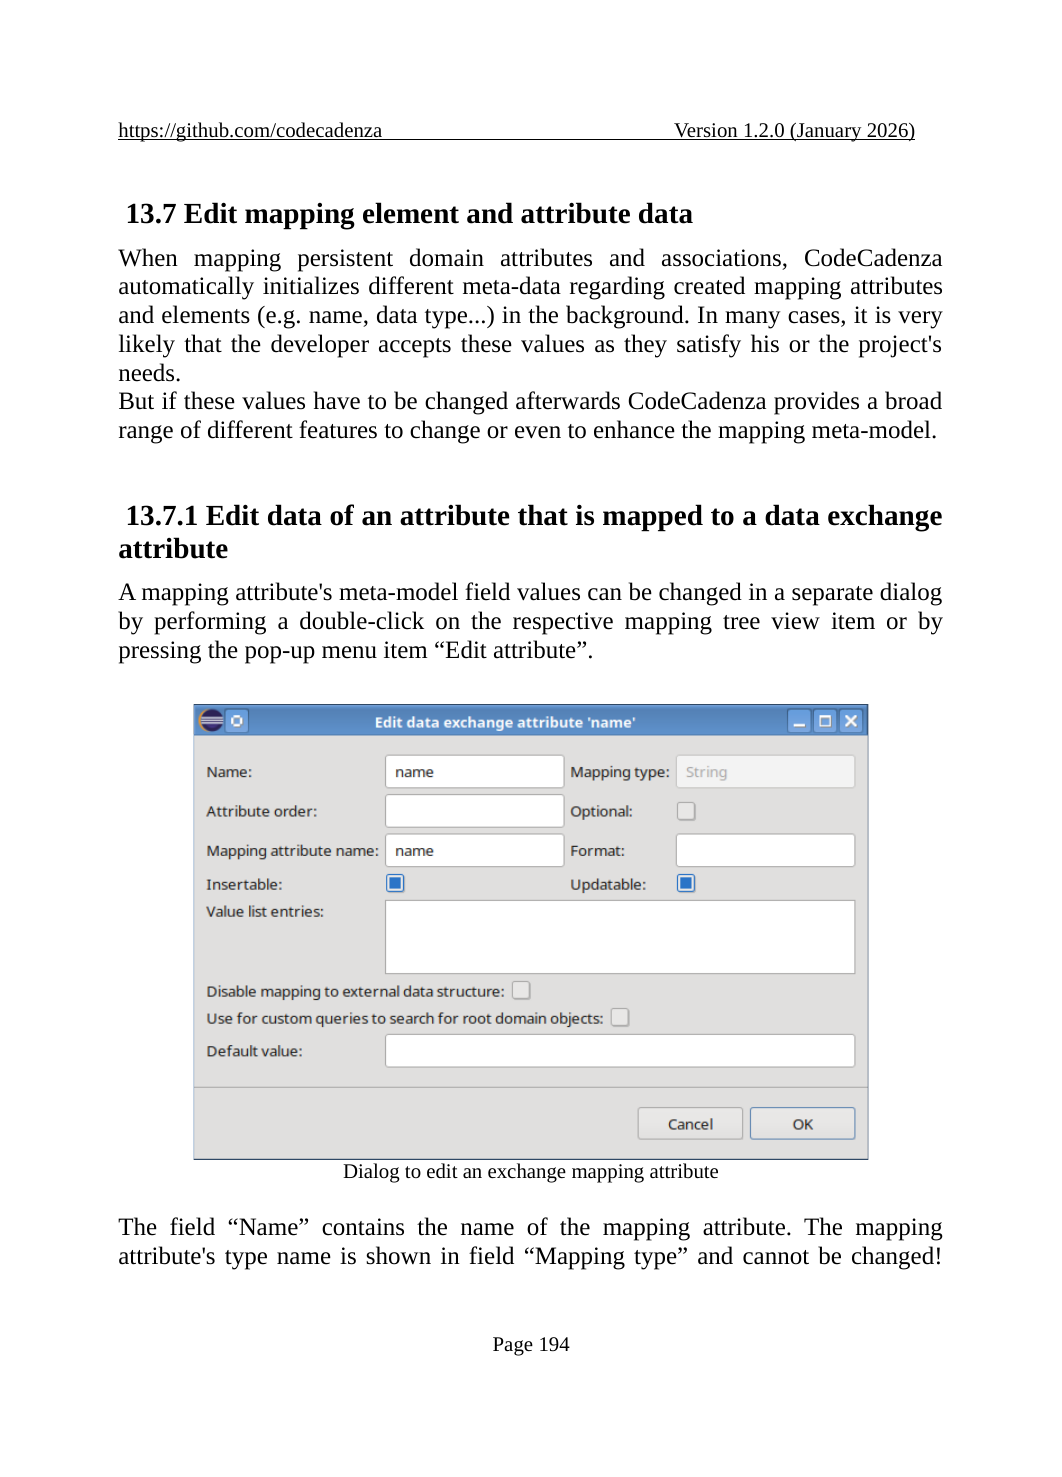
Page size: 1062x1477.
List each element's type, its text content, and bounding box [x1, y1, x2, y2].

subtitle Edit data of an attribute that is mapped to a data exchange attribute [118, 498, 944, 565]
text Dialog to edit an exchange mapping attribute [193, 1160, 868, 1183]
text The field “Name” contains the name of the mapping attribute. The mapping attribute's type name is shown in field “Mapping type” and cannot be changed! [118, 1212, 944, 1269]
subtitle Edit mapping element and attribute data [118, 197, 944, 230]
picture [193, 704, 869, 1160]
text But if these values have to be changed afterwards CodeCadenza provides a broad range of different features to change or even to enhance the mapping meta-model. [118, 386, 944, 444]
text When mapping persistent domain attributes and associations, CodeCadenza automatically initializes different meta-data regarding created mapping attributes and elements (e.g. name, data type...) in the background. In many cases, it is very likely that the developer accepts these values as they satisfy his or the project's needs. [118, 243, 944, 386]
text A mapping attribute's meta-model field values can be changed in a separate dialog by performing a double-click on the respective mapping tree view item or by pressing the pop-up menu item “Edit attribute”. [118, 577, 944, 663]
